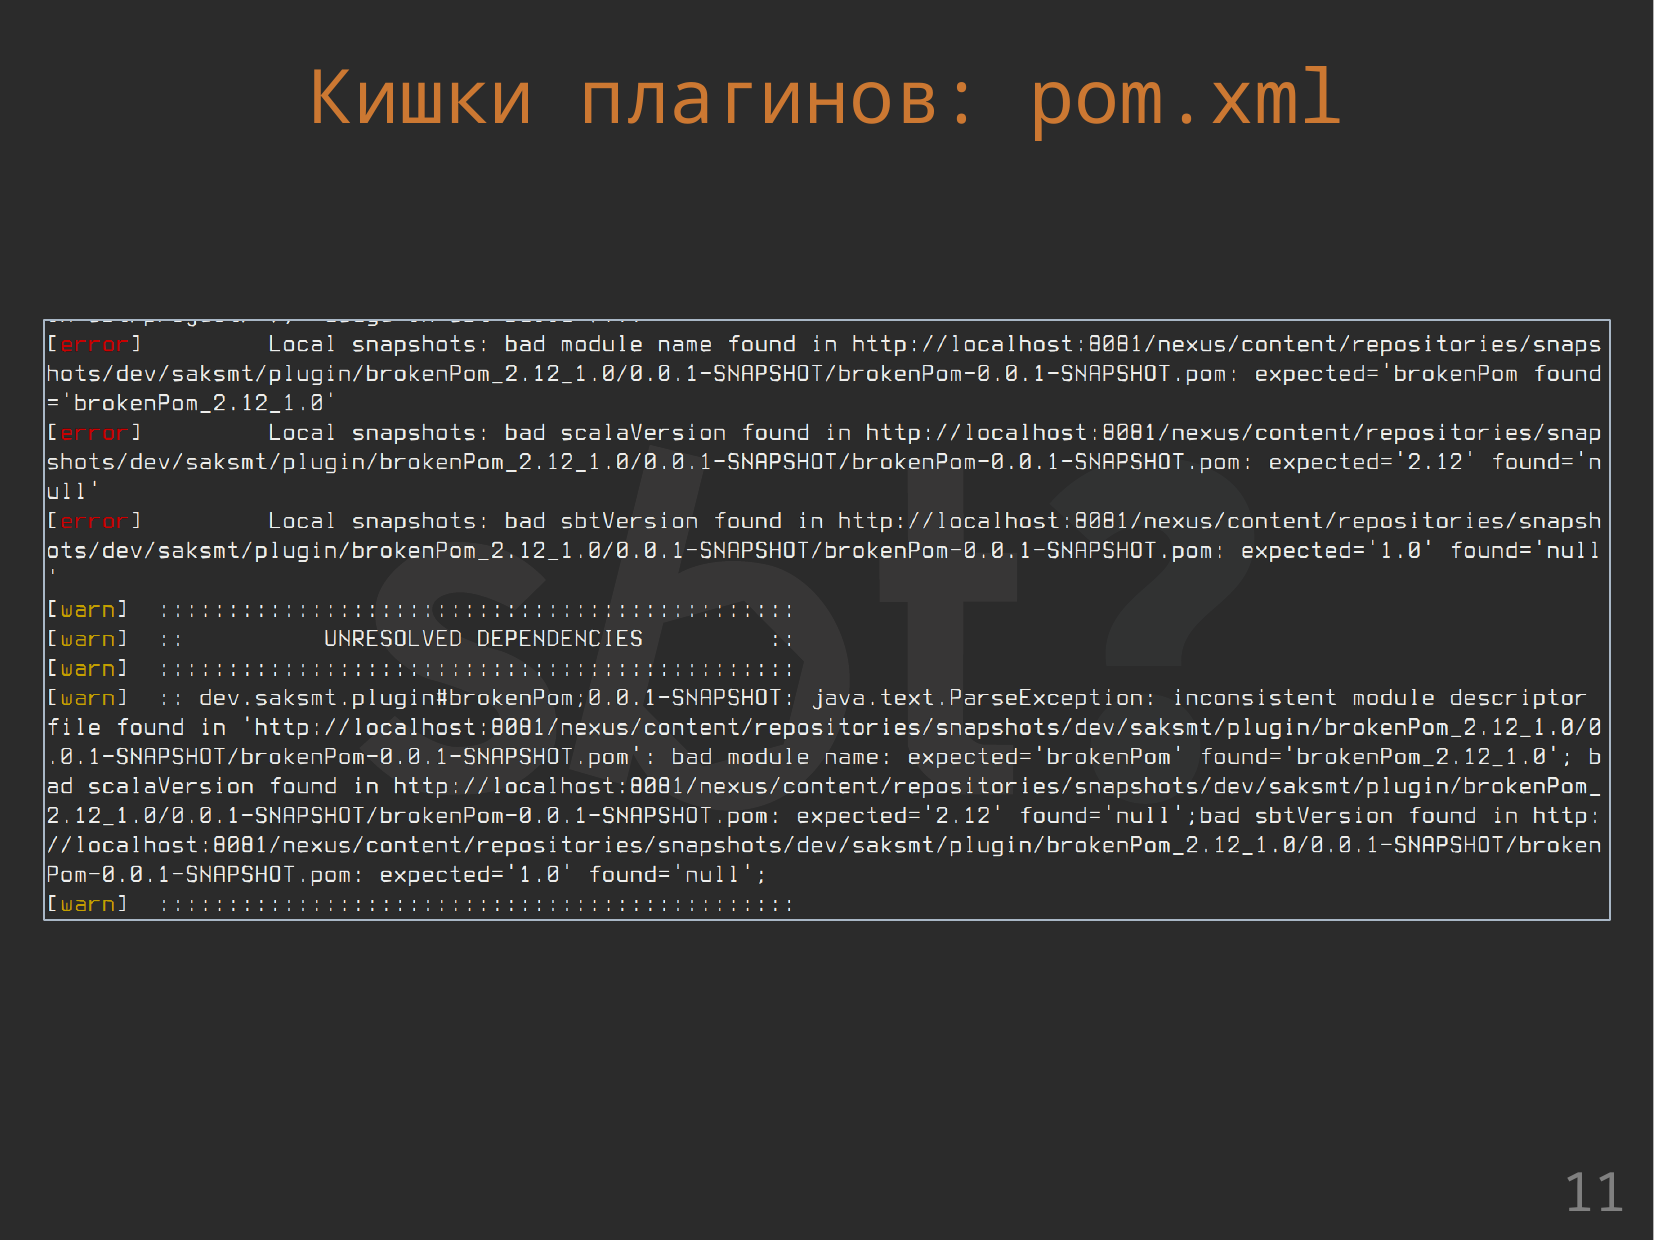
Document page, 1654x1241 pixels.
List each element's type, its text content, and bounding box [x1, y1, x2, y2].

picture [44, 320, 1609, 920]
text_box 11 [1287, 1145, 1642, 1229]
text_box Кишки плагинов: pom.xml [23, 35, 1630, 145]
